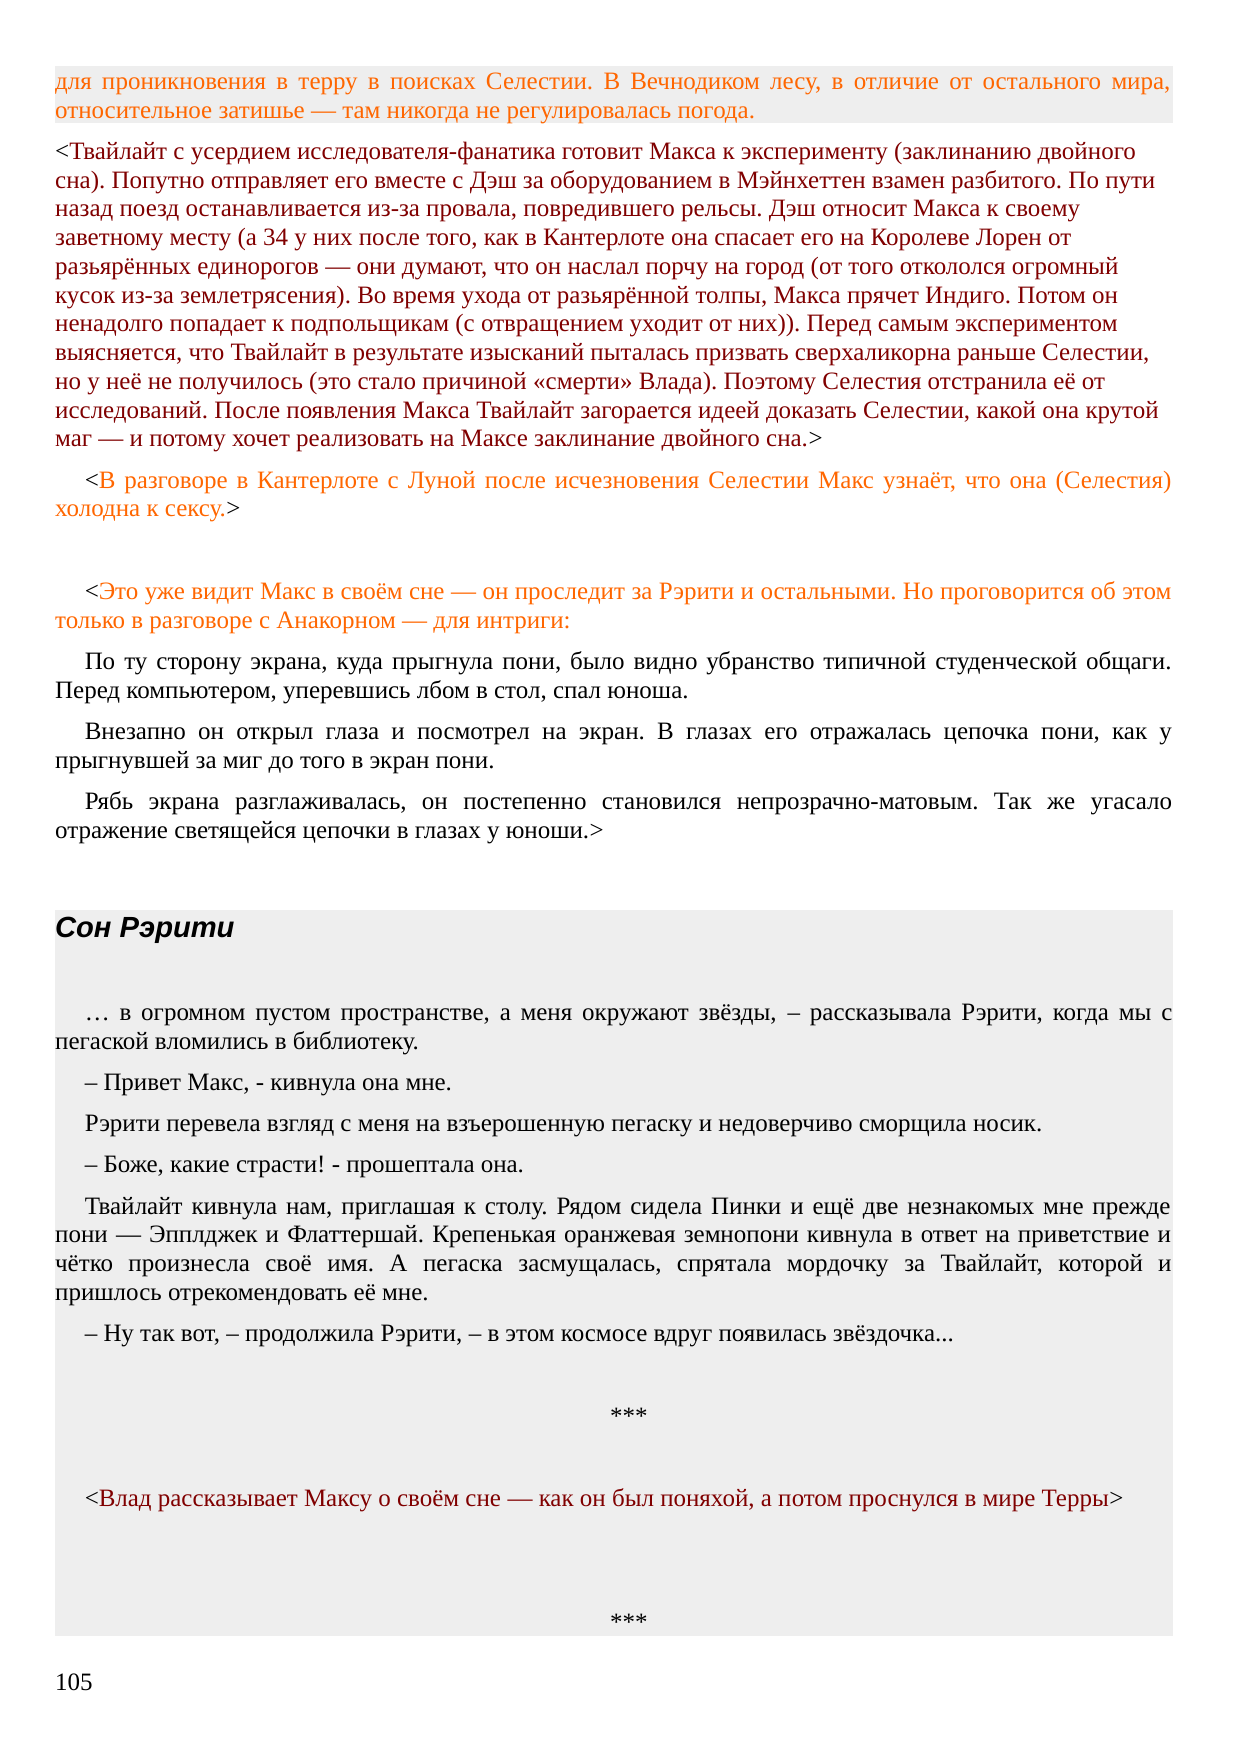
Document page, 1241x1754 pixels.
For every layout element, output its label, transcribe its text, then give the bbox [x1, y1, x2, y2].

text Твайлайт кивнула нам, приглашая к столу. Рядом сидела Пинки и ещё две незнакомых мне прежде пони — Эпплджек и Флаттершай. Крепенькая оранжевая земнопони кивнула в ответ на приветствие и чётко произнесла своё имя. А пегаска засмущалась, спрятала мордочку за Твайлайт, которой и пришлось отрекомендовать её мне. [55, 1191, 1173, 1306]
text Рэрити перевела взгляд с меня на взъерошенную пегаску и недоверчиво сморщила носик. [55, 1108, 1173, 1137]
text для проникновения в терру в поисках Селестии. В Вечнодиком лесу, в отличие от остального мира, относительное затишье — там никогда не регулировалась погода. [55, 66, 1173, 123]
subtitle Сон Рэрити [55, 910, 1173, 943]
text <Влад рассказывает Максу о своём сне — как он был поняхой, а потом проснулся в мире Терры> [55, 1483, 1173, 1512]
text *** [55, 1607, 1173, 1636]
text Рябь экрана разглаживалась, он постепенно становился непрозрачно-матовым. Так же угасало отражение светящейся цепочки в глазах у юноши.> [55, 786, 1173, 843]
text <В разговоре в Кантерлоте с Луной после исчезновения Селестии Макс узнаёт, что она (Селестия) холодна к сексу.> [55, 465, 1173, 522]
text – Ну так вот, – продолжила Рэрити, – в этом космосе вдруг появилась звёздочка... [55, 1318, 1173, 1347]
text <Это уже видит Макс в своём сне — он проследит за Рэрити и остальными. Но проговорится об этом только в разговоре с Анакорном — для интриги: [55, 576, 1173, 633]
text – Привет Макс, - кивнула она мне. [55, 1067, 1173, 1096]
text … в огромном пустом пространстве, а меня окружают звёзды, – рассказывала Рэрити, когда мы с пегаской вломились в библиотеку. [55, 997, 1173, 1054]
text <Твайлайт с усердием исследователя-фанатика готовит Макса к эксперименту (заклинанию двойного сна). Попутно отправляет его вместе с Дэш за оборудованием в Мэйнхеттен взамен разбитого. По пути назад поезд останавливается из-за провала, повредившего рельсы. Дэш относит Макса к своему заветному месту (а 34 у них после того, как в Кантерлоте она спасает его на Королеве Лорен от разьярённых единорогов — они думают, что он наслал порчу на город (от того откололся огромный кусок из-за землетрясения). Во время ухода от разьярённой толпы, Макса прячет Индиго. Потом он ненадолго попадает к подпольщикам (с отвращением уходит от них)). Перед самым экспериментом выясняется, что Твайлайт в результате изысканий пыталась призвать сверхаликорна раньше Селестии, но у неё не получилось (это стало причиной «смерти» Влада). Поэтому Селестия отстранила её от исследований. После появления Макса Твайлайт загорается идеей доказать Селестии, какой она крутой маг — и потому хочет реализовать на Максе заклинание двойного сна.> [55, 136, 1173, 452]
text – Боже, какие страсти! - прошептала она. [55, 1149, 1173, 1178]
text Внезапно он открыл глаза и посмотрел на экран. В глазах его отражалась цепочка пони, как у прыгнувшей за миг до того в экран пони. [55, 716, 1173, 773]
text *** [55, 1401, 1173, 1429]
text По ту сторону экрана, куда прыгнула пони, было видно убранство типичной студенческой общаги. Перед компьютером, уперевшись лбом в стол, спал юноша. [55, 646, 1173, 703]
